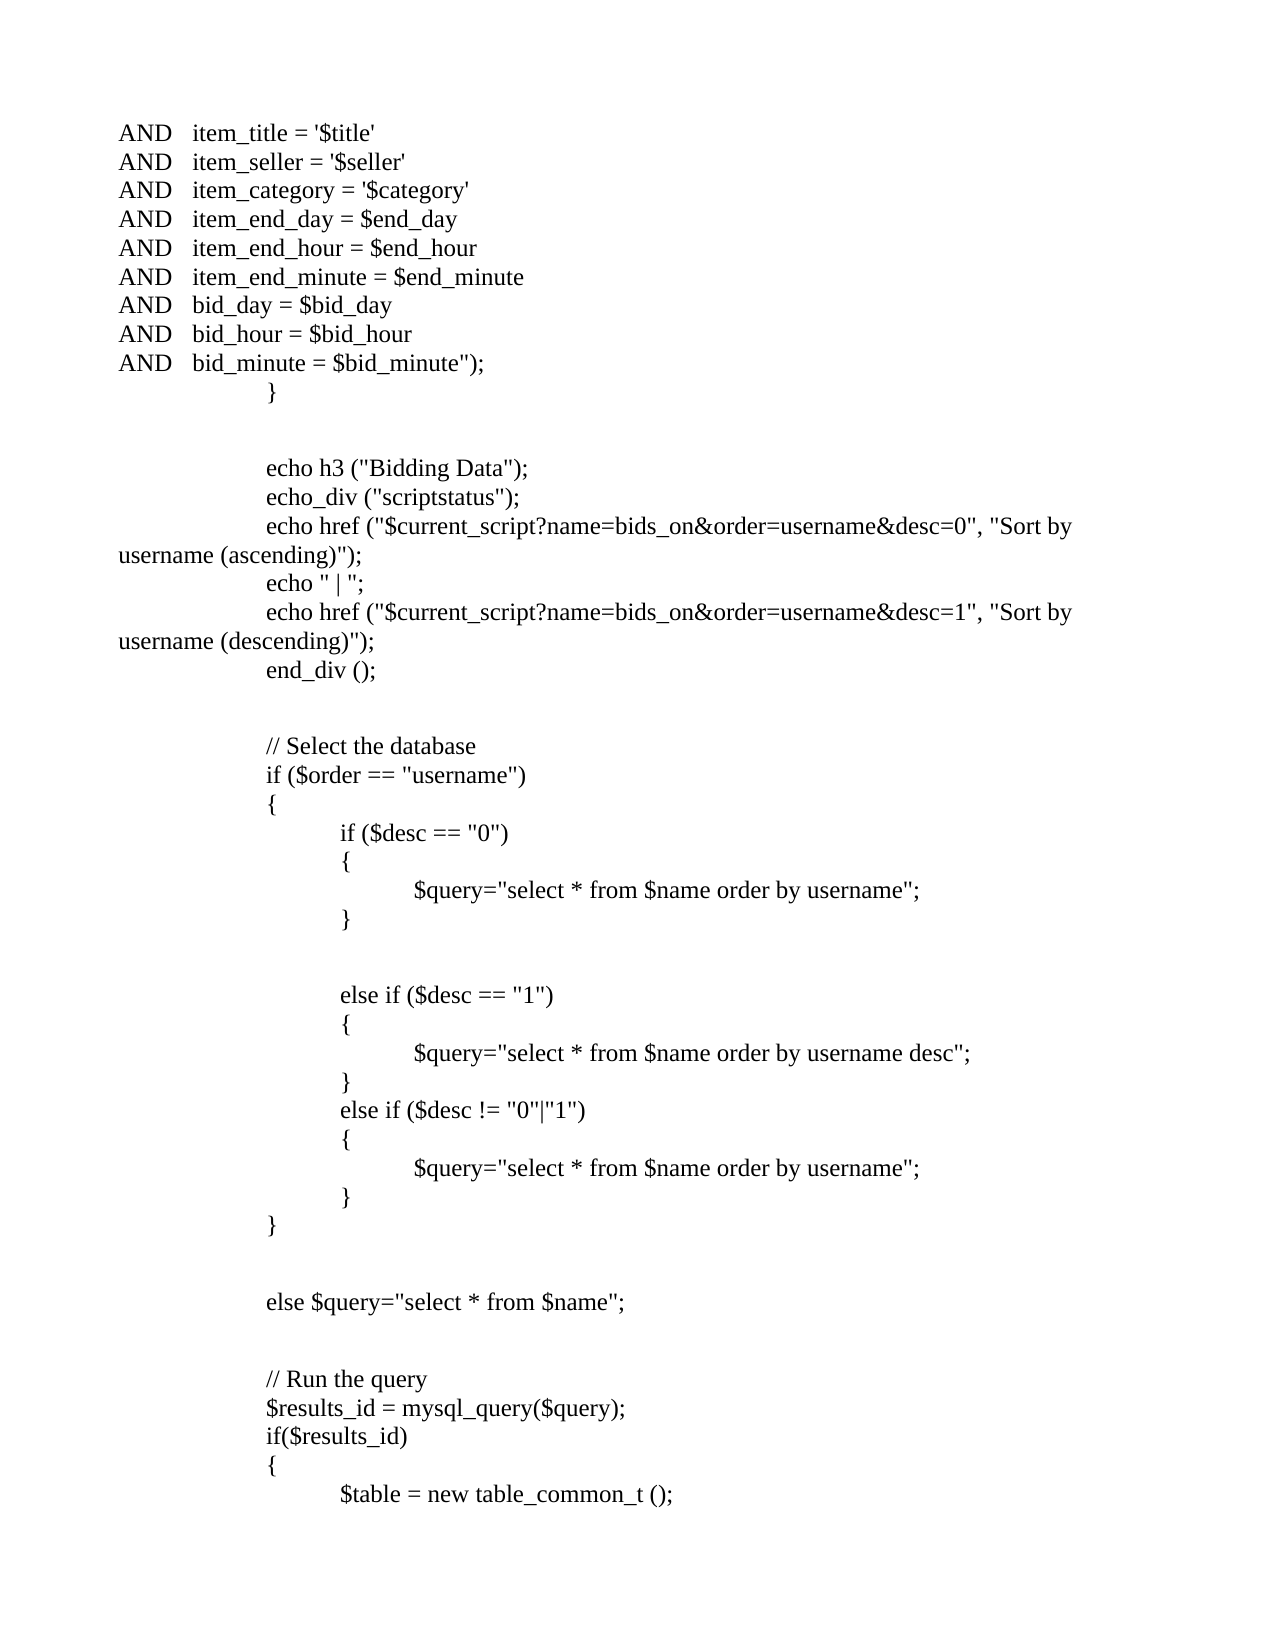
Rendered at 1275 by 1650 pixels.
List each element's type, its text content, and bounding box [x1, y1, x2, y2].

text AND bid_minute = $bid_minute"); [118, 348, 1157, 377]
text // Run the query [118, 1364, 1157, 1393]
text AND bid_hour = $bid_hour [118, 319, 1157, 348]
text else if ($desc != "0"|"1") [118, 1096, 1157, 1124]
text end_div (); [118, 655, 1157, 683]
text echo h3 ("Bidding Data"); [118, 453, 1157, 482]
text $table = new table_common_t (); [118, 1479, 1157, 1508]
text AND bid_day = $bid_day [118, 291, 1157, 319]
text } [118, 377, 1157, 406]
text if ($order == "username") [118, 760, 1157, 789]
text else if ($desc == "1") [118, 981, 1157, 1009]
text $query="select * from $name order by username"; [118, 1153, 1157, 1182]
text { [118, 846, 1157, 875]
text else $query="select * from $name"; [118, 1287, 1157, 1316]
text AND item_end_day = $end_day [118, 204, 1157, 233]
text { [118, 1009, 1157, 1038]
text echo_div ("scriptstatus"); [118, 482, 1157, 511]
text echo href ("$current_script?name=bids_on&order=username&desc=1", "Sort by username (descending)"); [118, 597, 1157, 655]
text { [118, 789, 1157, 818]
text if($results_id) [118, 1421, 1157, 1450]
text AND item_end_hour = $end_hour [118, 233, 1157, 262]
text } [118, 904, 1157, 933]
text $results_id = mysql_query($query); [118, 1393, 1157, 1421]
text AND item_seller = '$seller' [118, 147, 1157, 176]
text // Select the database [118, 731, 1157, 760]
text echo " | "; [118, 568, 1157, 597]
text AND item_end_minute = $end_minute [118, 262, 1157, 291]
text echo href ("$current_script?name=bids_on&order=username&desc=0", "Sort by username (ascending)"); [118, 511, 1157, 568]
text } [118, 1067, 1157, 1096]
text } [118, 1182, 1157, 1211]
text } [118, 1211, 1157, 1239]
text AND item_category = '$category' [118, 176, 1157, 204]
text $query="select * from $name order by username desc"; [118, 1038, 1157, 1067]
text { [118, 1450, 1157, 1479]
text if ($desc == "0") [118, 818, 1157, 846]
text { [118, 1124, 1157, 1153]
text $query="select * from $name order by username"; [118, 875, 1157, 904]
text AND item_title = '$title' [118, 118, 1157, 147]
